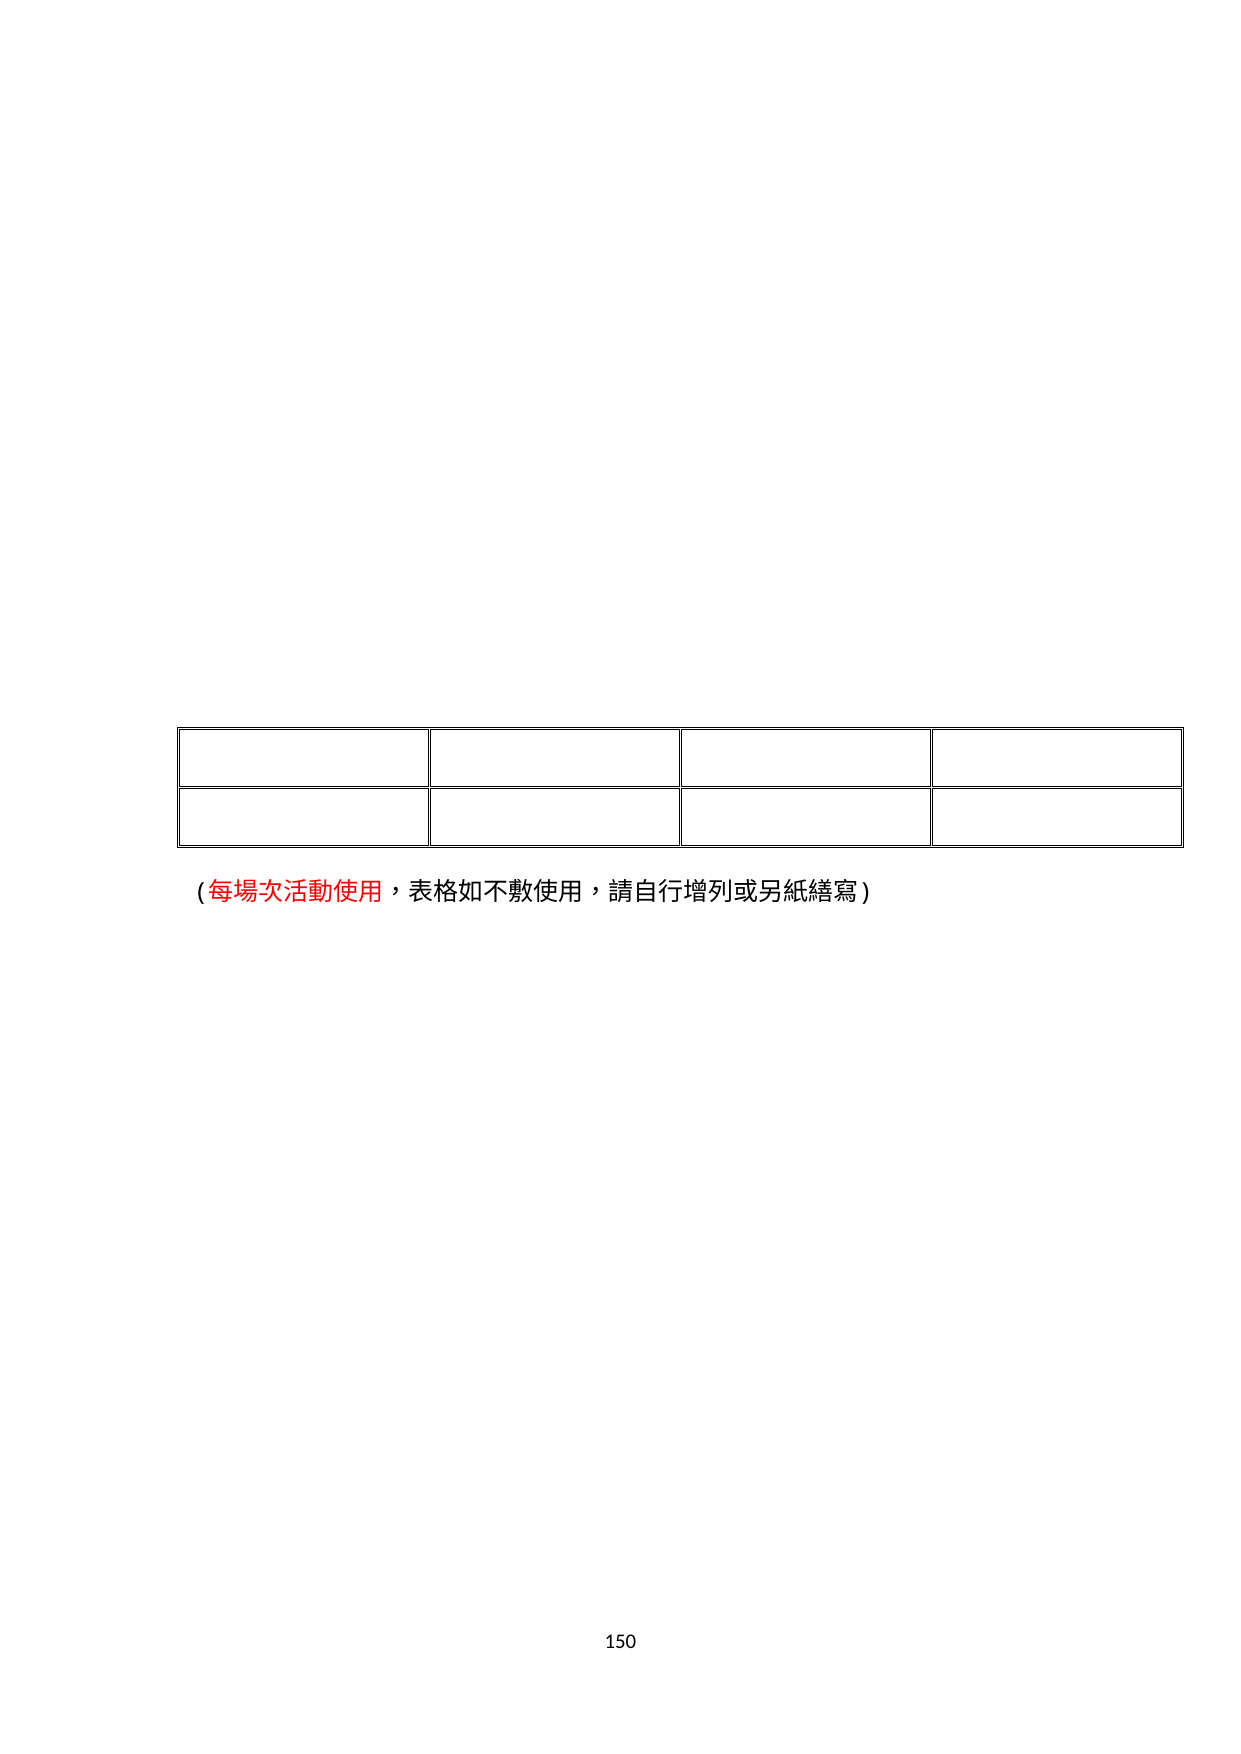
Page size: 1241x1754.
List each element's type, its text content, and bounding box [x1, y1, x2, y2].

table_cell [431, 789, 679, 845]
table_cell [180, 789, 428, 845]
text (每場次活動使用，表格如不敷使用，請自行增列或另紙繕寫) [193, 848, 1122, 910]
table_cell [682, 789, 930, 845]
table_cell [933, 789, 1181, 845]
table_cell [431, 730, 679, 786]
table_cell [933, 730, 1181, 786]
table_cell [682, 730, 930, 786]
table_cell [180, 730, 428, 786]
